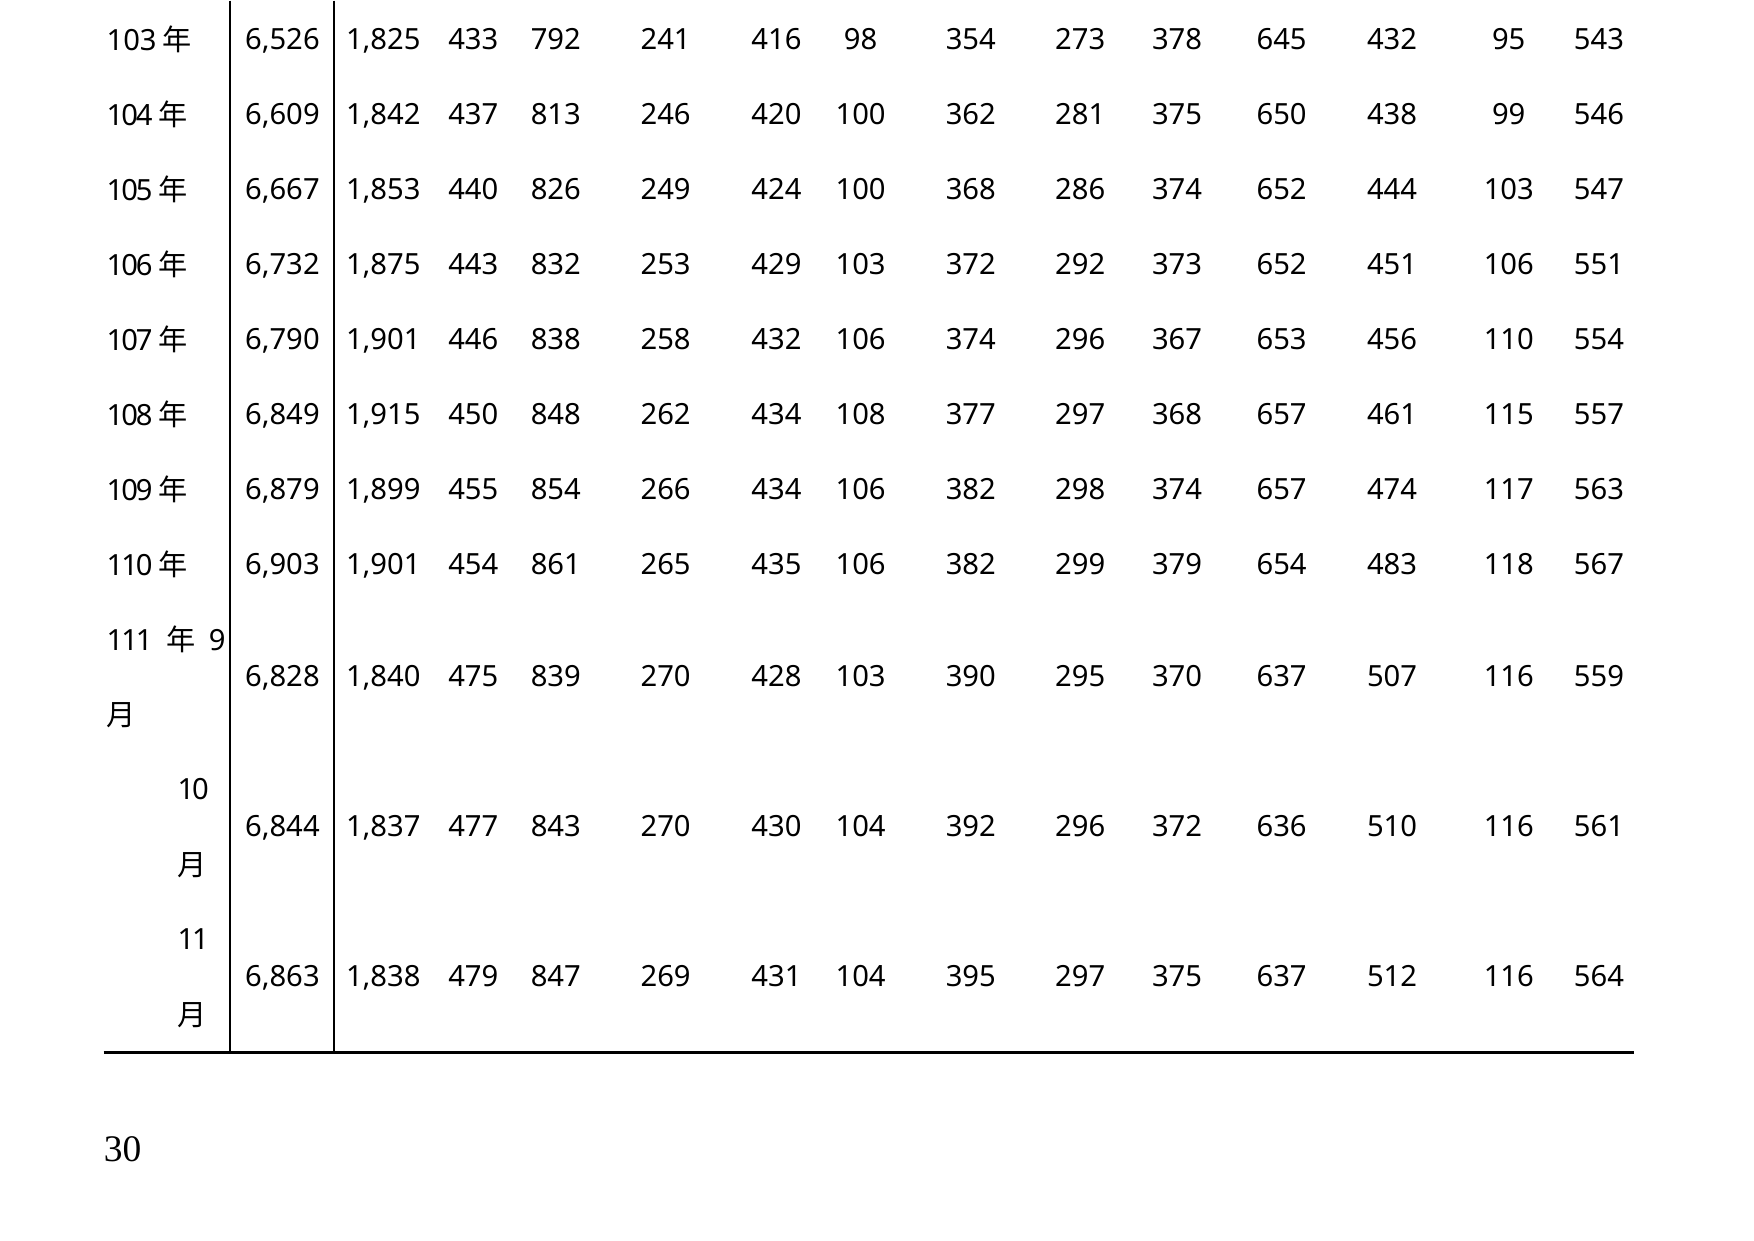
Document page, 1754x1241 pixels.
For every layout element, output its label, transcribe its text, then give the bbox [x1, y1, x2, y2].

table_cell 106年 [104, 226, 229, 301]
table_cell 424 [734, 151, 818, 226]
table_cell 551 [1563, 226, 1634, 301]
table_cell 546 [1563, 76, 1634, 151]
table_cell 813 [514, 76, 597, 151]
table_cell 567 [1563, 526, 1634, 601]
table_cell 118 [1454, 526, 1563, 601]
table_cell 6,609 [231, 76, 333, 151]
table_cell 253 [597, 226, 734, 301]
table_cell 479 [432, 901, 514, 1051]
table_cell 392 [903, 751, 1039, 901]
table_cell 249 [597, 151, 734, 226]
table_cell 115 [1454, 376, 1563, 451]
table_cell 103 [818, 226, 902, 301]
table_cell [1634, 226, 1639, 301]
table_cell 792 [514, 1, 597, 76]
table_cell 652 [1233, 151, 1330, 226]
table_cell 374 [1121, 451, 1233, 526]
table_cell 372 [1121, 751, 1233, 901]
table_cell 1,853 [335, 151, 432, 226]
table_cell 1,915 [335, 376, 432, 451]
table_cell 432 [1330, 1, 1453, 76]
table_cell 847 [514, 901, 597, 1051]
table_cell 108年 [104, 376, 229, 451]
table_cell 838 [514, 301, 597, 376]
table_cell 554 [1563, 301, 1634, 376]
table_cell 6,732 [231, 226, 333, 301]
table_cell 435 [734, 526, 818, 601]
table_cell 111年9月 [104, 601, 229, 751]
table_cell 657 [1233, 376, 1330, 451]
table_cell 6,863 [231, 901, 333, 1051]
table_cell 298 [1039, 451, 1121, 526]
table_cell 296 [1039, 301, 1121, 376]
table_cell 477 [432, 751, 514, 901]
table_cell 286 [1039, 151, 1121, 226]
table_cell [1634, 76, 1639, 151]
table_cell 543 [1563, 1, 1634, 76]
table_cell 368 [903, 151, 1039, 226]
table_cell [1634, 151, 1639, 226]
table_cell 443 [432, 226, 514, 301]
table_cell 374 [903, 301, 1039, 376]
table_cell 430 [734, 751, 818, 901]
table_cell 839 [514, 601, 597, 751]
table_cell 297 [1039, 376, 1121, 451]
table_cell 116 [1454, 901, 1563, 1051]
table_cell 370 [1121, 601, 1233, 751]
table_cell 273 [1039, 1, 1121, 76]
table_cell 1,875 [335, 226, 432, 301]
table_cell 438 [1330, 76, 1453, 151]
table_cell 246 [597, 76, 734, 151]
table_cell [1634, 301, 1639, 376]
table_cell 451 [1330, 226, 1453, 301]
table_cell 103 [1454, 151, 1563, 226]
table_cell 432 [734, 301, 818, 376]
table_cell 1,901 [335, 526, 432, 601]
table_cell 6,879 [231, 451, 333, 526]
table_cell 99 [1454, 76, 1563, 151]
table_cell [1634, 376, 1639, 451]
table_cell 104年 [104, 76, 229, 151]
table_cell [1634, 901, 1639, 1051]
table_cell 116 [1454, 601, 1563, 751]
table_cell 299 [1039, 526, 1121, 601]
table_cell 6,790 [231, 301, 333, 376]
table_cell 281 [1039, 76, 1121, 151]
table_cell 826 [514, 151, 597, 226]
table_cell 446 [432, 301, 514, 376]
table_cell 434 [734, 451, 818, 526]
table_cell 657 [1233, 451, 1330, 526]
table_cell 420 [734, 76, 818, 151]
table_cell 116 [1454, 751, 1563, 901]
table_cell 6,903 [231, 526, 333, 601]
table_cell 431 [734, 901, 818, 1051]
table_cell [1634, 526, 1639, 601]
table_cell 10月 [104, 751, 229, 901]
table_cell 512 [1330, 901, 1453, 1051]
table_cell 428 [734, 601, 818, 751]
table_cell 354 [903, 1, 1039, 76]
table_cell 510 [1330, 751, 1453, 901]
table_cell 564 [1563, 901, 1634, 1051]
table_cell 563 [1563, 451, 1634, 526]
table_cell 6,828 [231, 601, 333, 751]
table_cell 374 [1121, 151, 1233, 226]
table_cell 375 [1121, 76, 1233, 151]
table_cell 1,840 [335, 601, 432, 751]
table_cell 433 [432, 1, 514, 76]
table_cell 105年 [104, 151, 229, 226]
table_cell 100 [818, 76, 902, 151]
table_cell 107年 [104, 301, 229, 376]
table_cell 270 [597, 751, 734, 901]
table_cell [1634, 1, 1639, 76]
table_cell 375 [1121, 901, 1233, 1051]
table_cell 561 [1563, 751, 1634, 901]
table_cell 474 [1330, 451, 1453, 526]
table_cell 861 [514, 526, 597, 601]
table_cell 1,899 [335, 451, 432, 526]
table_cell 461 [1330, 376, 1453, 451]
table_cell 6,526 [231, 1, 333, 76]
table_cell [1634, 451, 1639, 526]
table_cell 377 [903, 376, 1039, 451]
table_cell 652 [1233, 226, 1330, 301]
table_cell 654 [1233, 526, 1330, 601]
table_cell 368 [1121, 376, 1233, 451]
table_cell 1,901 [335, 301, 432, 376]
table_cell 295 [1039, 601, 1121, 751]
table_cell 557 [1563, 376, 1634, 451]
table_cell 559 [1563, 601, 1634, 751]
table_cell 106 [818, 301, 902, 376]
table_cell 95 [1454, 1, 1563, 76]
table_cell 117 [1454, 451, 1563, 526]
table_cell 262 [597, 376, 734, 451]
table_cell 637 [1233, 901, 1330, 1051]
table_cell 454 [432, 526, 514, 601]
table_cell 382 [903, 526, 1039, 601]
table_cell 456 [1330, 301, 1453, 376]
table_cell 110年 [104, 526, 229, 601]
table_cell 1,842 [335, 76, 432, 151]
table_cell 270 [597, 601, 734, 751]
table_cell 104 [818, 751, 902, 901]
table_cell [1634, 751, 1639, 901]
table_cell 372 [903, 226, 1039, 301]
table_cell 416 [734, 1, 818, 76]
table_cell 437 [432, 76, 514, 151]
table_cell 483 [1330, 526, 1453, 601]
table_cell 110 [1454, 301, 1563, 376]
table_cell 106 [818, 526, 902, 601]
table_cell 843 [514, 751, 597, 901]
table_cell 1,837 [335, 751, 432, 901]
table_cell 292 [1039, 226, 1121, 301]
table_cell 6,849 [231, 376, 333, 451]
table_cell 106 [1454, 226, 1563, 301]
table_cell 637 [1233, 601, 1330, 751]
table_cell 455 [432, 451, 514, 526]
table_cell 104 [818, 901, 902, 1051]
table_cell 98 [818, 1, 902, 76]
table_cell [1634, 601, 1639, 751]
table_cell 450 [432, 376, 514, 451]
table_cell 653 [1233, 301, 1330, 376]
table_cell 241 [597, 1, 734, 76]
table_cell 475 [432, 601, 514, 751]
table_cell 106 [818, 451, 902, 526]
table_cell 434 [734, 376, 818, 451]
table_cell 440 [432, 151, 514, 226]
table_cell 100 [818, 151, 902, 226]
table_cell 507 [1330, 601, 1453, 751]
table_cell 11月 [104, 901, 229, 1051]
table_cell 103 [818, 601, 902, 751]
table_cell 108 [818, 376, 902, 451]
table_cell 390 [903, 601, 1039, 751]
table_cell 547 [1563, 151, 1634, 226]
table_cell 379 [1121, 526, 1233, 601]
table_cell 429 [734, 226, 818, 301]
table_cell 848 [514, 376, 597, 451]
table_cell 444 [1330, 151, 1453, 226]
table_cell 832 [514, 226, 597, 301]
table_cell 378 [1121, 1, 1233, 76]
table_cell 395 [903, 901, 1039, 1051]
table_cell 367 [1121, 301, 1233, 376]
table_cell 373 [1121, 226, 1233, 301]
table_cell 1,825 [335, 1, 432, 76]
table_cell 650 [1233, 76, 1330, 151]
table_cell 265 [597, 526, 734, 601]
table_cell 1,838 [335, 901, 432, 1051]
table_cell 266 [597, 451, 734, 526]
table_cell 645 [1233, 1, 1330, 76]
table_cell 258 [597, 301, 734, 376]
table_cell 636 [1233, 751, 1330, 901]
table_cell 6,667 [231, 151, 333, 226]
table_cell 382 [903, 451, 1039, 526]
table_cell 854 [514, 451, 597, 526]
table_cell 103年 [104, 1, 229, 76]
table_cell 362 [903, 76, 1039, 151]
table_cell 6,844 [231, 751, 333, 901]
table_cell 109年 [104, 451, 229, 526]
table_cell 269 [597, 901, 734, 1051]
table_cell 297 [1039, 901, 1121, 1051]
table_cell 296 [1039, 751, 1121, 901]
